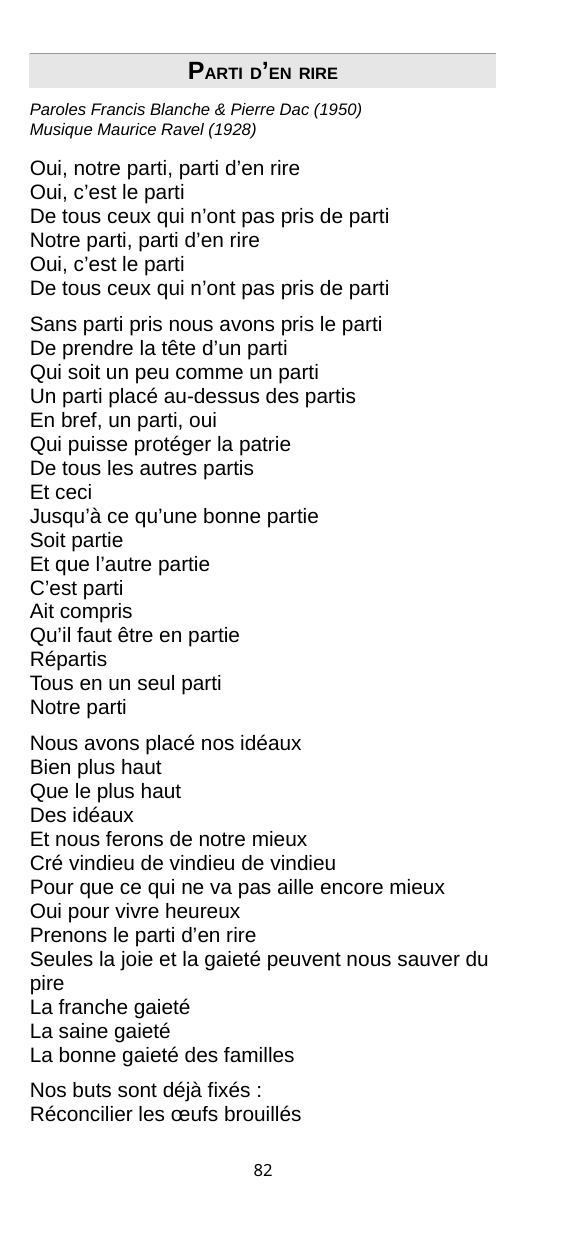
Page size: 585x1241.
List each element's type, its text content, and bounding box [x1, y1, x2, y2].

text Nos buts sont déjà fixés : Réconcilier les œufs brouillés [29, 1078, 496, 1126]
text Sans parti pris nous avons pris le parti De prendre la tête d’un parti Qui soit un peu comme un parti Un parti placé au-dessus des partis En bref, un parti, oui Qui puisse protéger la patrie De tous les autres partis Et ceci Jusqu’à ce qu’une bonne partie Soit partie Et que l’autre partie C’est parti Ait compris Qu’il faut être en partie Répartis Tous en un seul parti Notre parti [29, 312, 496, 719]
text Paroles Francis Blanche & Pierre Dac (1950) Musique Maurice Ravel (1928) [29, 100, 496, 138]
subtitle Parti d’en rire [29, 54, 496, 88]
text Nous avons placé nos idéaux Bien plus haut Que le plus haut Des idéaux Et nous ferons de notre mieux Cré vindieu de vindieu de vindieu Pour que ce qui ne va pas aille encore mieux Oui pour vivre heureux Prenons le parti d’en rire Seules la joie et la gaieté peuvent nous sauver du pire La franche gaieté La saine gaieté La bonne gaieté des familles [29, 731, 496, 1066]
text Oui, notre parti, parti d’en rire Oui, c’est le parti De tous ceux qui n’ont pas pris de parti Notre parti, parti d’en rire Oui, c’est le parti De tous ceux qui n’ont pas pris de parti [29, 156, 496, 300]
